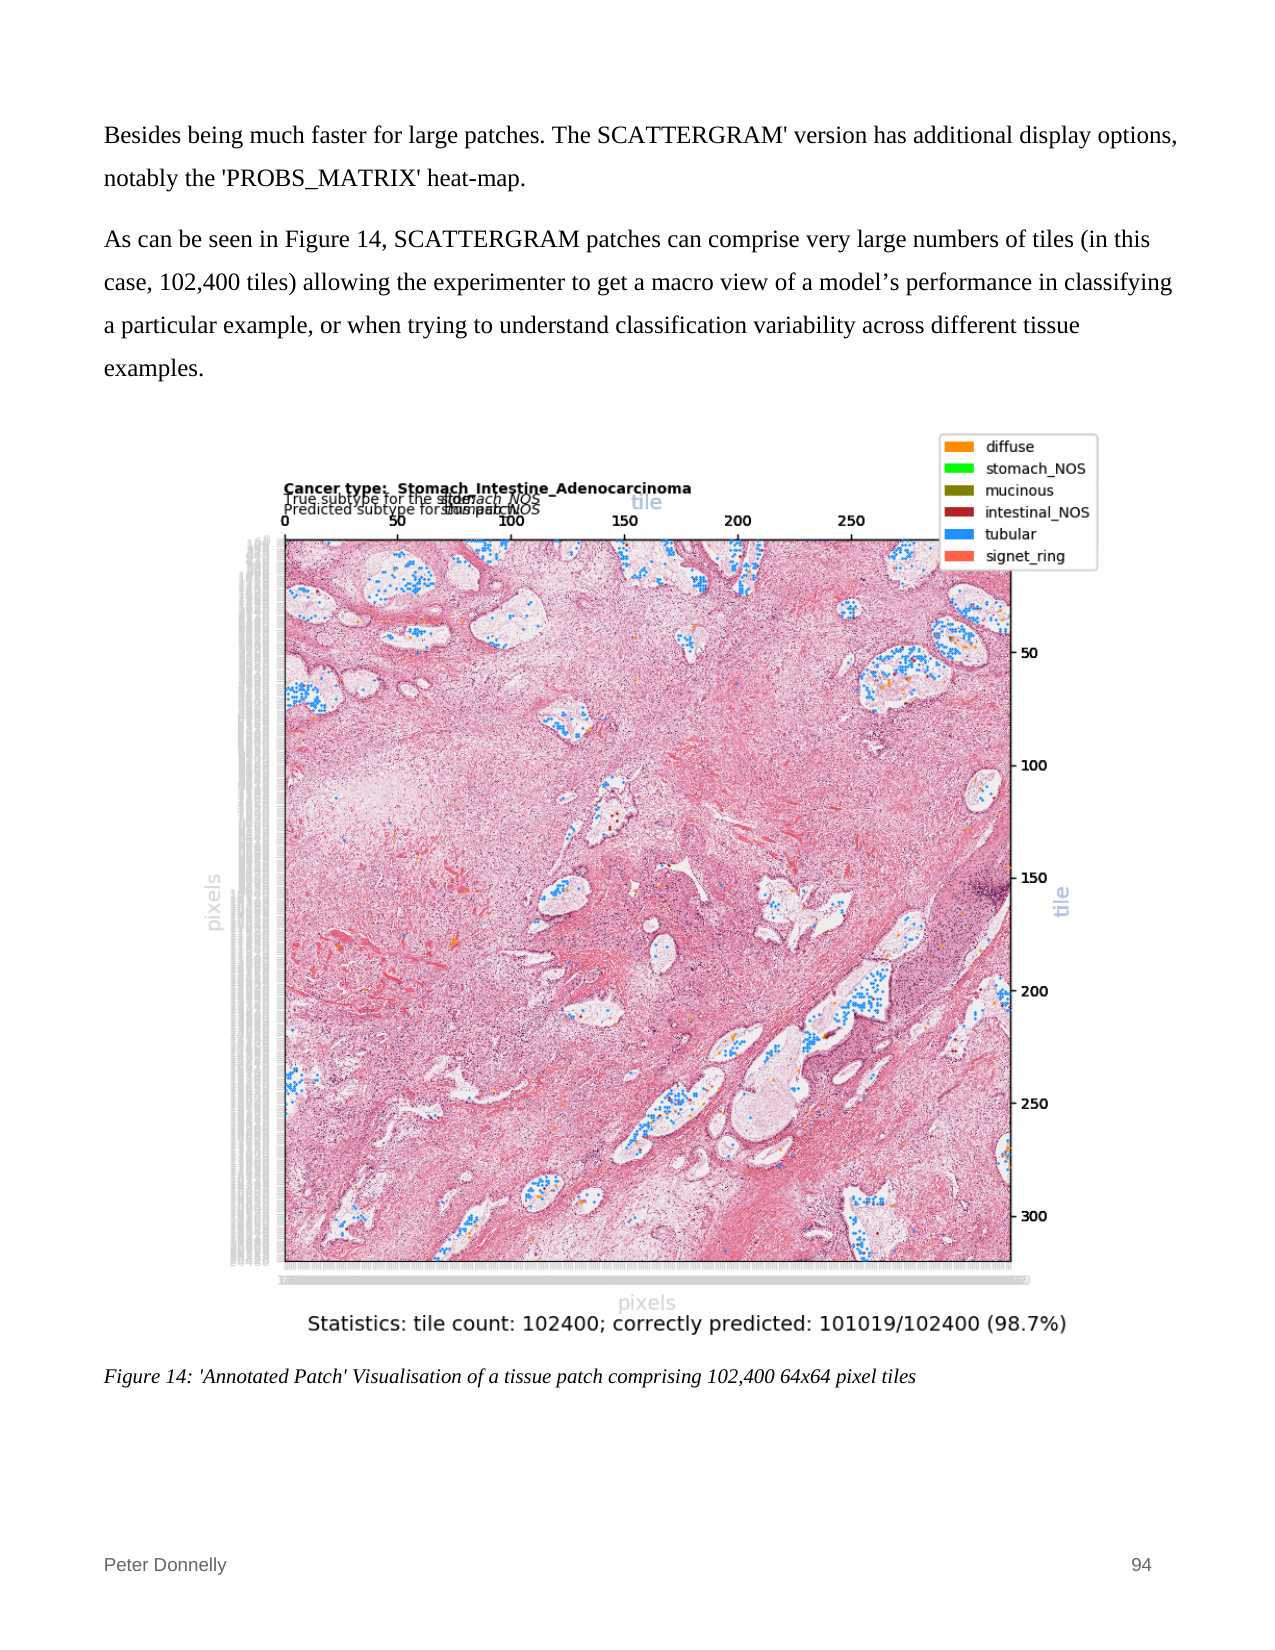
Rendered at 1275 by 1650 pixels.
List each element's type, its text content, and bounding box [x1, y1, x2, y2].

text Besides being much faster for large patches. The SCATTERGRAM' version has additional display options, notably the 'PROBS_MATRIX' heat-map. [103, 120, 1181, 192]
picture [167, 427, 1104, 1364]
text As can be seen in Figure 14, SCATTERGRAM patches can comprise very large numbers of tiles (in this case, 102,400 tiles) allowing the experimenter to get a macro view of a model’s performance in classifying a particular example, or when trying to understand classification variability across different tissue examples. [103, 224, 1181, 382]
text Figure 14: 'Annotated Patch' Visualisation of a tissue patch comprising 102,400 64x64 pixel tiles [103, 511, 1040, 1388]
